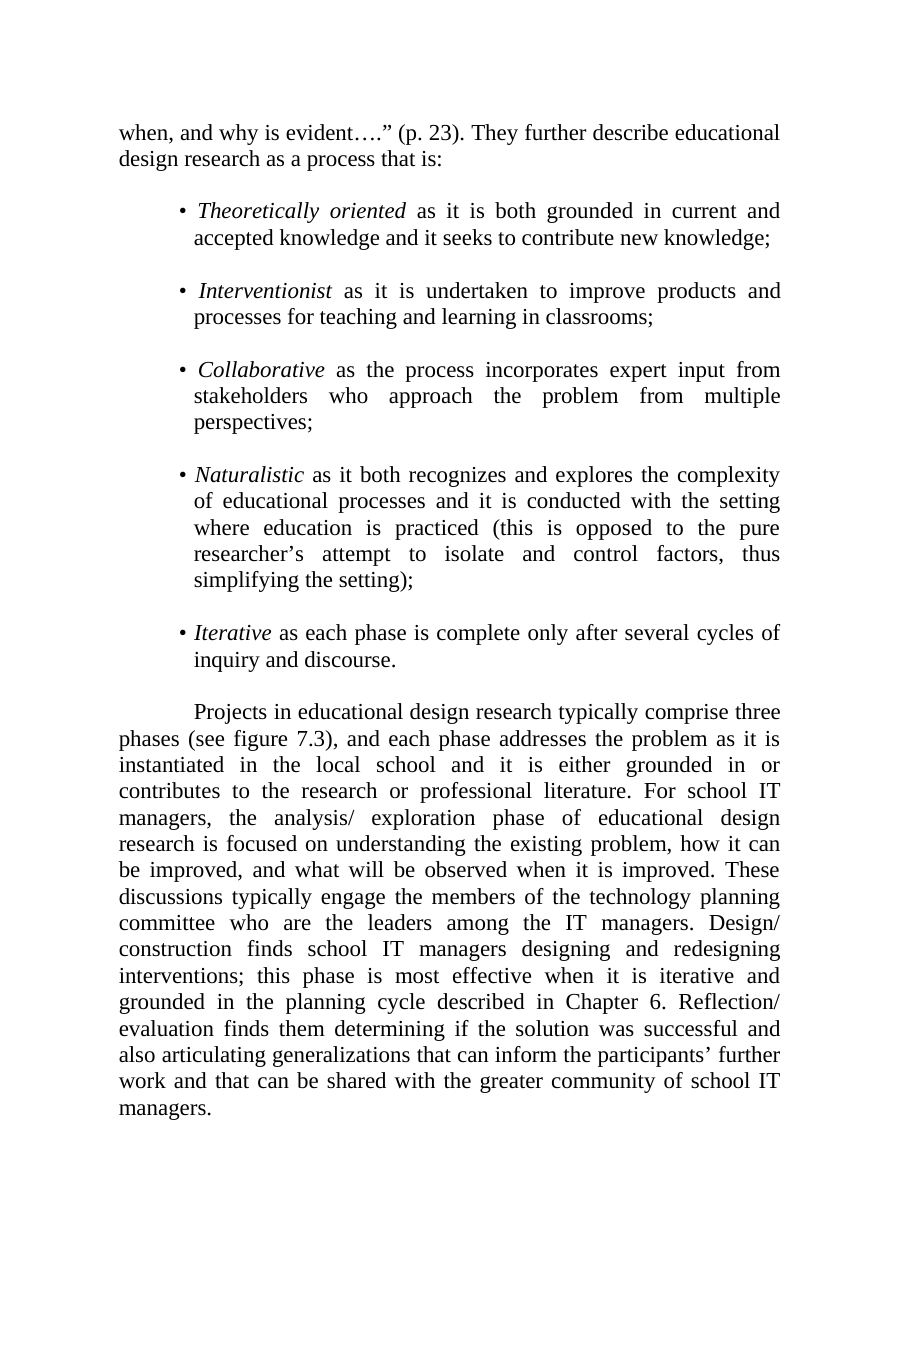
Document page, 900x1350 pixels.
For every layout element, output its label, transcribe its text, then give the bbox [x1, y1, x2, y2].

text • Interventionist as it is undertaken to improve products and processes for teaching and learning in classrooms; [178, 277, 781, 329]
text • Collaborative as the process incorporates expert input from stakeholders who approach the problem from multiple perspectives; [178, 356, 781, 435]
text • Iterative as each phase is complete only after several cycles of inquiry and discourse. [178, 619, 781, 672]
text • Theoretically oriented as it is both grounded in current and accepted knowledge and it seeks to contribute new knowledge; [178, 198, 781, 250]
text Projects in educational design research typically comprise three phases (see figure 7.3), and each phase addresses the problem as it is instantiated in the local school and it is either grounded in or contributes to the research or professional literature. For school IT managers, the analysis/ exploration phase of educational design research is focused on understanding the existing problem, how it can be improved, and what will be observed when it is improved. These discussions typically engage the members of the technology planning committee who are the leaders among the IT managers. Design/ construction finds school IT managers designing and redesigning interventions; this phase is most effective when it is iterative and grounded in the planning cycle described in Chapter 6. Reflection/ evaluation finds them determining if the solution was successful and also articulating generalizations that can inform the participants’ further work and that can be shared with the greater community of school IT managers. [118, 698, 781, 1120]
text when, and why is evident….” (p. 23). They further describe educational design research as a process that is: [118, 118, 781, 171]
text • Naturalistic as it both recognizes and explores the complexity of educational processes and it is conducted with the setting where education is practiced (this is opposed to the pure researcher’s attempt to isolate and control factors, thus simplifying the setting); [178, 461, 781, 593]
